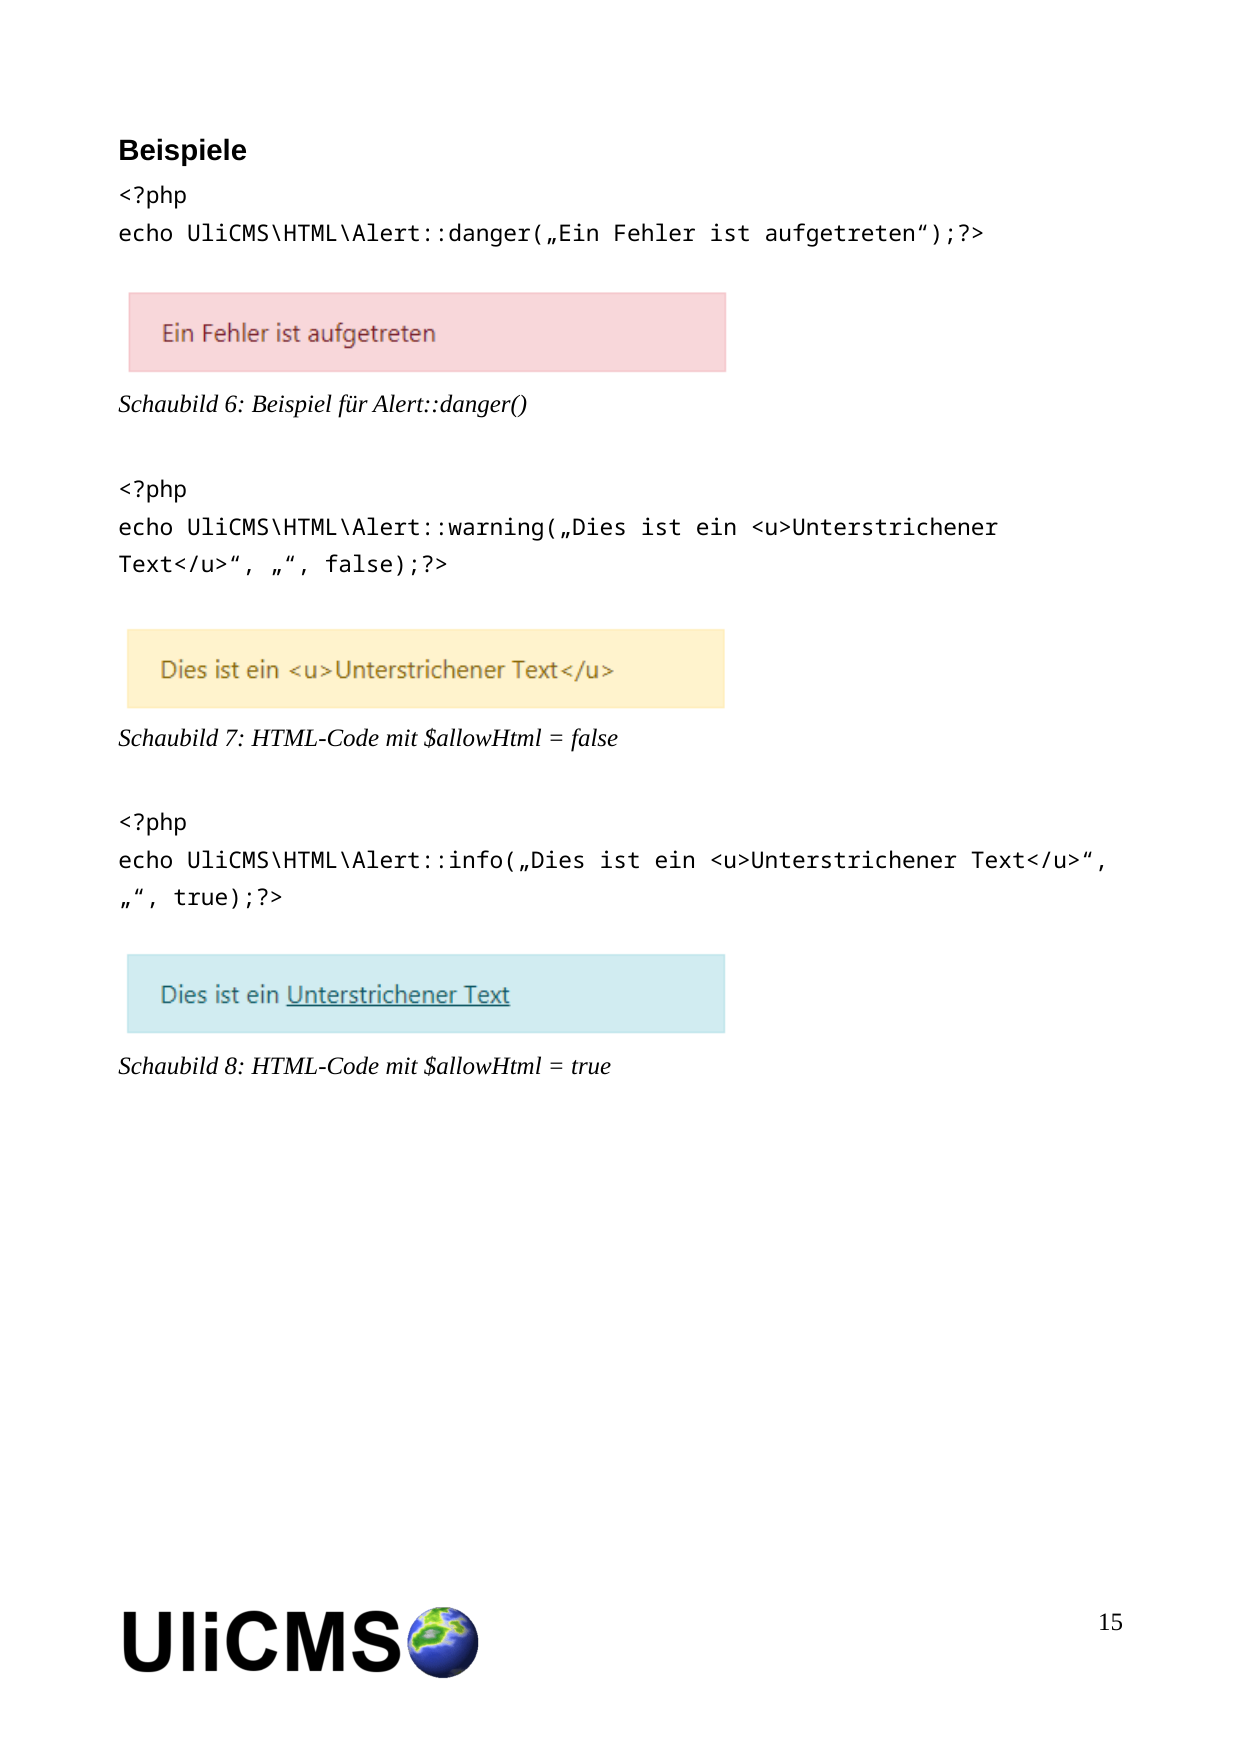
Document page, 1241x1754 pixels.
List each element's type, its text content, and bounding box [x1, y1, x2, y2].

subtitle Beispiele [118, 133, 1123, 166]
text <?php echo UliCMS\HTML\Alert::warning(„Dies ist ein <u>Unterstrichener Text</u>“, „“, false);?> [118, 473, 1123, 579]
picture [118, 1607, 479, 1681]
text Schaubild 7: HTML-Code mit $allowHtml = false [118, 718, 738, 752]
text <?php echo UliCMS\HTML\Alert::info(„Dies ist ein <u>Unterstrichener Text</u>“, „“, true);?> [118, 806, 1123, 913]
text Schaubild 6: Beispiel für Alert::danger() [118, 385, 742, 418]
text <?php echo UliCMS\HTML\Alert::danger(„Ein Fehler ist aufgetreten“);?> [118, 179, 1123, 248]
text Schaubild 8: HTML-Code mit $allowHtml = true [118, 1046, 740, 1080]
picture [118, 612, 739, 718]
picture [118, 281, 742, 385]
picture [118, 946, 740, 1046]
